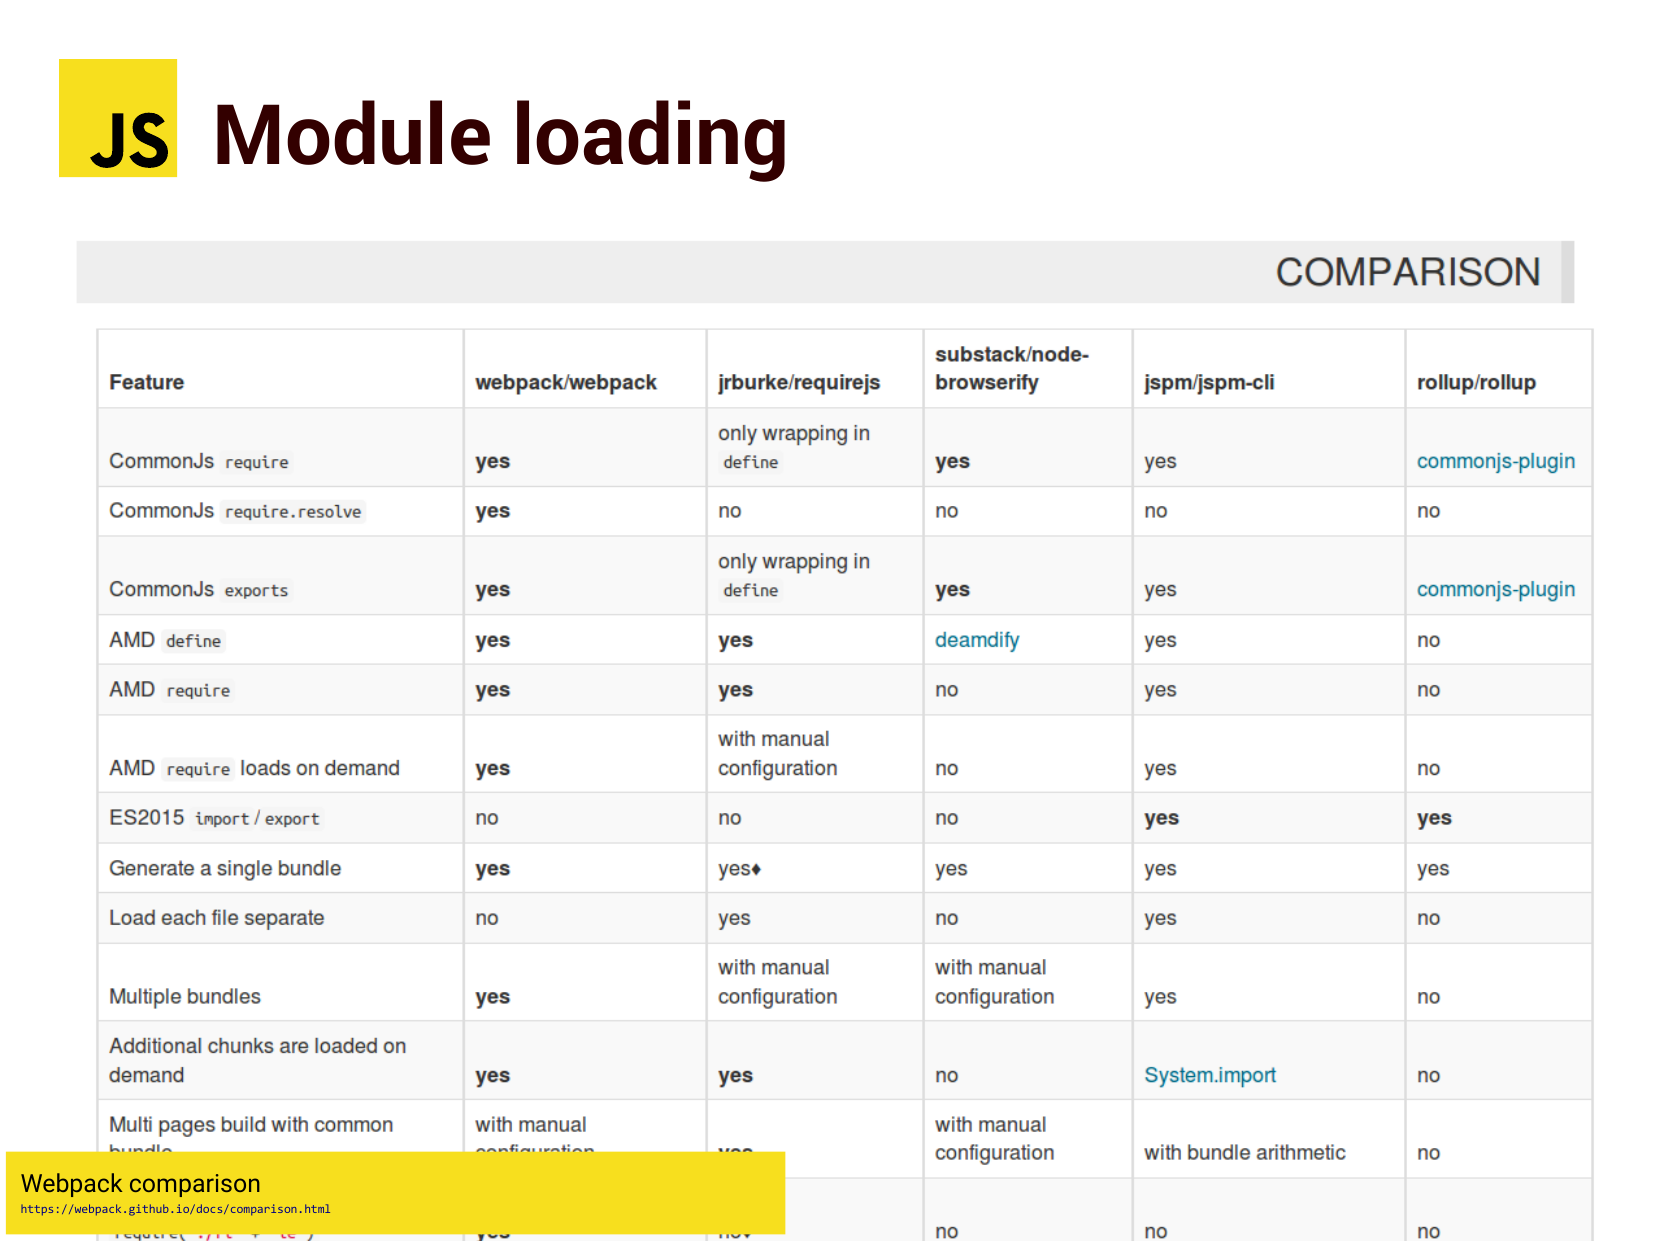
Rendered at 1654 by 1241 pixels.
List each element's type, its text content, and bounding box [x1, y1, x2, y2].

title Module loading [194, 72, 1559, 201]
picture [69, 236, 1607, 1241]
text_box Webpack comparison https://webpack.github.io/docs/comparison.html [5, 1151, 786, 1235]
